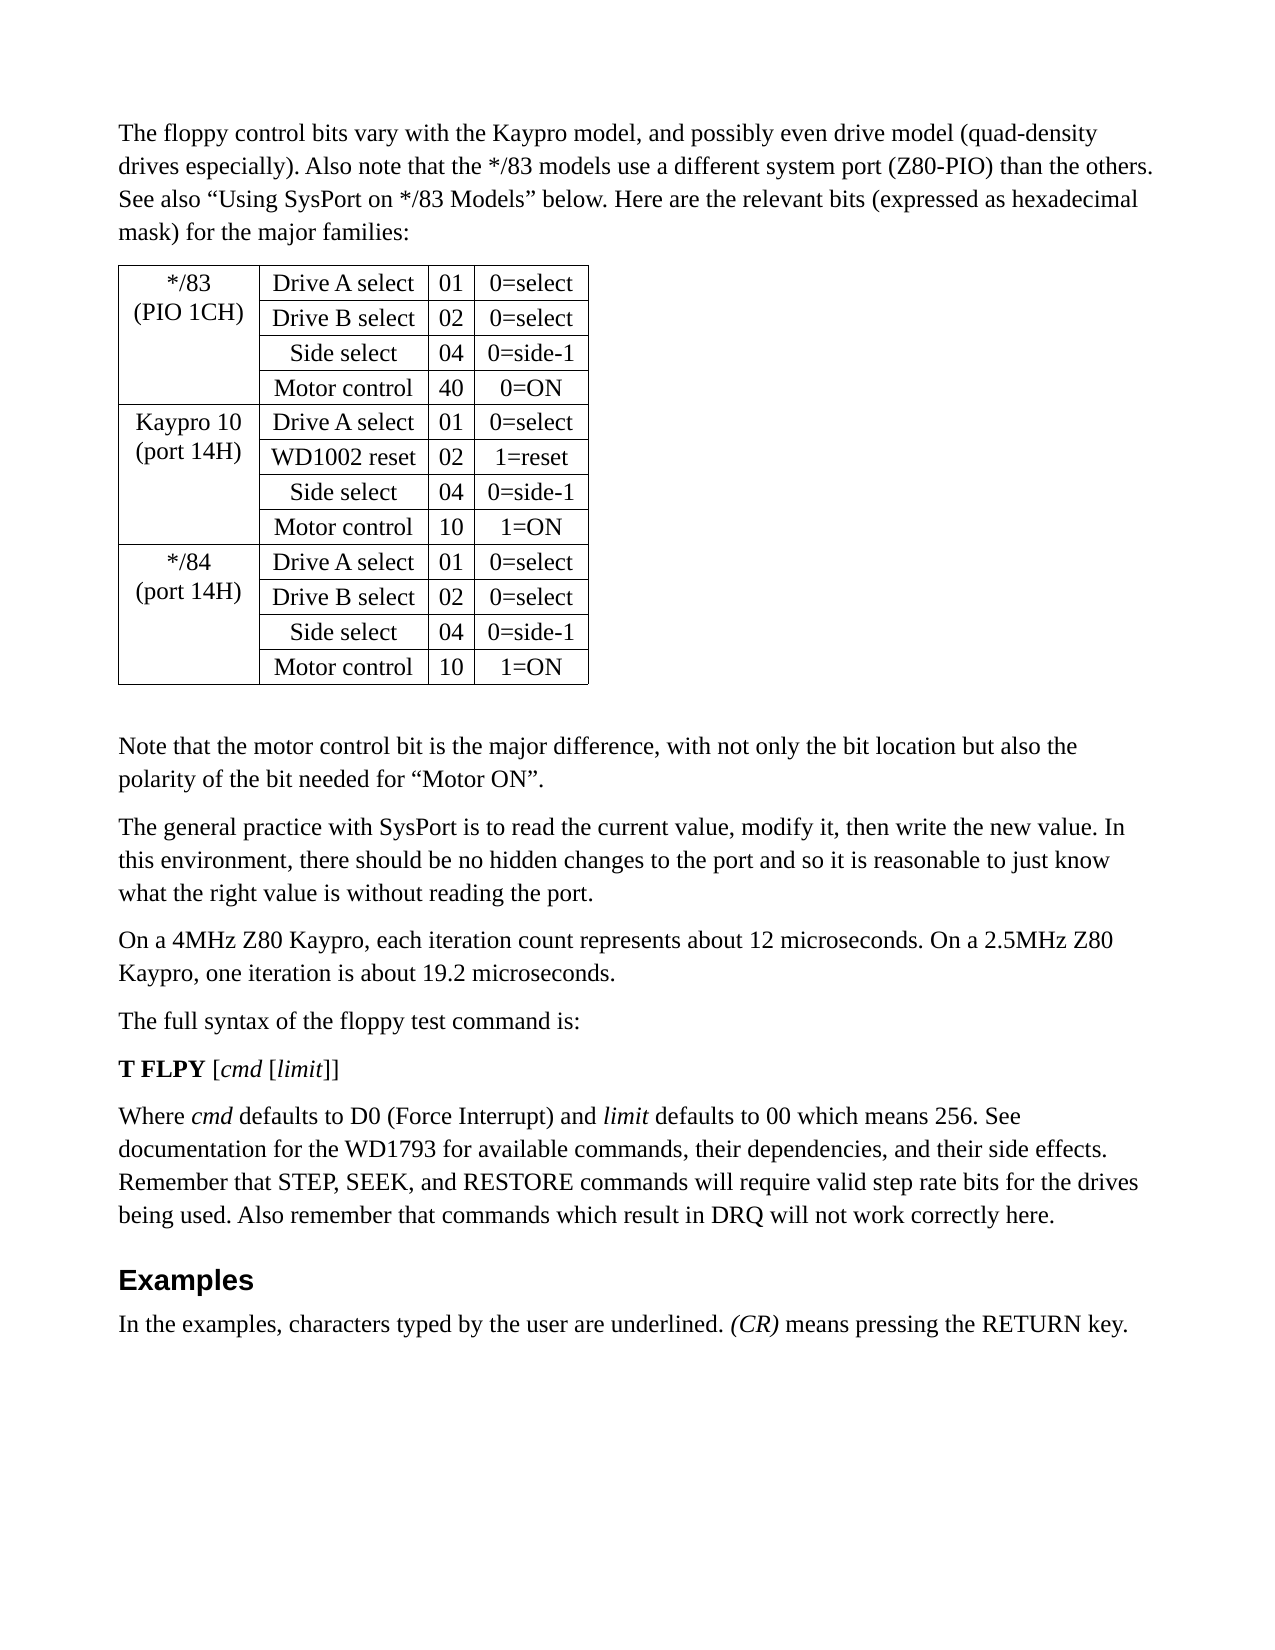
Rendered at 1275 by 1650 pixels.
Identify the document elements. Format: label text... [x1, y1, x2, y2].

table_cell 1=ON [475, 510, 588, 544]
table_cell Drive A select [260, 545, 428, 579]
table_cell 0=side-1 [475, 475, 588, 509]
table_cell Drive B select [260, 301, 428, 334]
table_cell 0=select [475, 301, 588, 334]
table_cell 02 [429, 580, 474, 614]
table_cell 01 [429, 545, 474, 579]
text The full syntax of the floppy test command is: [118, 1006, 1157, 1035]
table_cell 0=side-1 [475, 336, 588, 369]
table_cell */84 (port 14H) [119, 545, 259, 683]
table_cell 0=select [475, 545, 588, 579]
table_cell Motor control [260, 510, 428, 544]
table_cell 0=ON [475, 371, 588, 404]
text Note that the motor control bit is the major difference, with not only the bit location but also the polarity of the bit needed for “Motor ON”. [118, 731, 1157, 793]
table_cell 02 [429, 301, 474, 334]
table_cell 01 [429, 405, 474, 439]
table_cell 0=side-1 [475, 615, 588, 649]
table_cell 02 [429, 440, 474, 474]
table_cell 10 [429, 650, 474, 683]
table_header 0=select [475, 266, 588, 300]
text The floppy control bits vary with the Kaypro model, and possibly even drive model (quad-density drives especially). Also note that the */83 models use a different system port (Z80-PIO) than the others. See also “Using SysPort on */83 Models” below. Here are the relevant bits (expressed as hexadecimal mask) for the major families: [118, 118, 1157, 246]
text The general practice with SysPort is to read the current value, modify it, then write the new value. In this environment, there should be no hidden changes to the port and so it is reasonable to just know what the right value is without reading the port. [118, 812, 1157, 907]
table_cell Side select [260, 336, 428, 369]
table_cell 04 [429, 336, 474, 369]
text T FLPY [cmd [limit]] [118, 1054, 1157, 1082]
table_header */83 (PIO 1CH) [119, 266, 259, 404]
text On a 4MHz Z80 Kaypro, each iteration count represents about 12 microseconds. On a 2.5MHz Z80 Kaypro, one iteration is about 19.2 microseconds. [118, 926, 1157, 987]
table_cell 04 [429, 475, 474, 509]
table_cell 1=ON [475, 650, 588, 683]
table_cell 0=select [475, 580, 588, 614]
table_header Drive A select [260, 266, 428, 300]
table_cell WD1002 reset [260, 440, 428, 474]
table_cell 10 [429, 510, 474, 544]
table_cell Kaypro 10 (port 14H) [119, 405, 259, 544]
table_cell Drive A select [260, 405, 428, 439]
table_header 01 [429, 266, 474, 300]
table_cell Drive B select [260, 580, 428, 614]
table_cell Side select [260, 615, 428, 649]
table_cell 1=reset [475, 440, 588, 474]
text Where cmd defaults to D0 (Force Interrupt) and limit defaults to 00 which means 256. See documentation for the WD1793 for available commands, their dependencies, and their side effects. Remember that STEP, SEEK, and RESTORE commands will require valid step rate bits for the drives being used. Also remember that commands which result in DRQ will not work correctly here. [118, 1101, 1157, 1229]
table_cell Motor control [260, 650, 428, 683]
subtitle Examples [118, 1263, 1157, 1296]
table_cell 04 [429, 615, 474, 649]
table_cell 0=select [475, 405, 588, 439]
table_cell 40 [429, 371, 474, 404]
table_cell Side select [260, 475, 428, 509]
text In the examples, characters typed by the user are underlined. (CR) means pressing the RETURN key. [118, 1309, 1157, 1337]
table_cell Motor control [260, 371, 428, 404]
